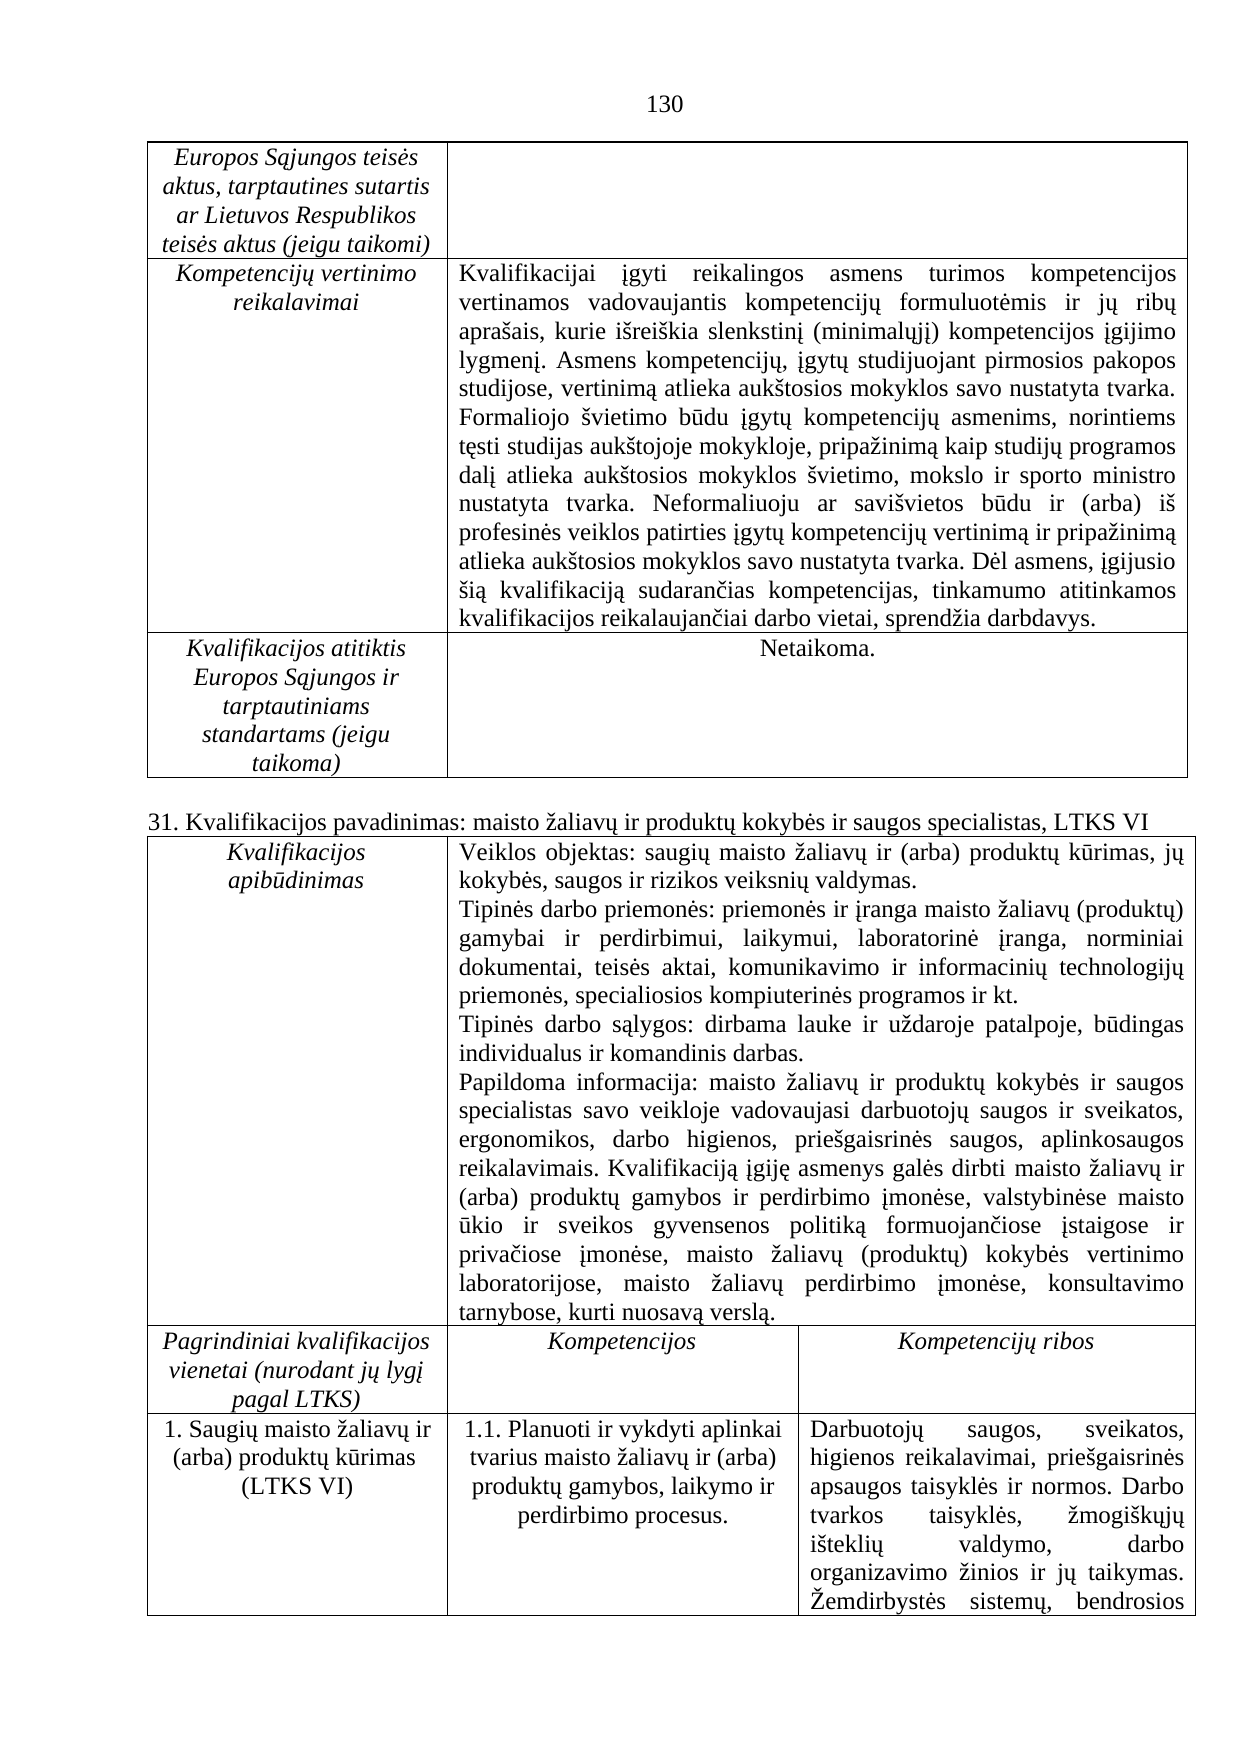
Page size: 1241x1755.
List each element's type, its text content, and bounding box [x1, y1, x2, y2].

table_header Veiklos objektas: saugių maisto žaliavų ir (arba) produktų kūrimas, jų kokybės, saugos ir rizikos veiksnių valdymas. Tipinės darbo priemonės: priemonės ir įranga maisto žaliavų (produktų) gamybai ir perdirbimui, laikymui, laboratorinė įranga, norminiai dokumentai, teisės aktai, komunikavimo ir informacinių technologijų priemonės, specialiosios kompiuterinės programos ir kt. Tipinės darbo sąlygos: dirbama lauke ir uždaroje patalpoje, būdingas individualus ir komandinis darbas. Papildoma informacija: maisto žaliavų ir produktų kokybės ir saugos specialistas savo veikloje vadovaujasi darbuotojų saugos ir sveikatos, ergonomikos, darbo higienos, priešgaisrinės saugos, aplinkosaugos reikalavimais. Kvalifikaciją įgiję asmenys galės dirbti maisto žaliavų ir (arba) produktų gamybos ir perdirbimo įmonėse, valstybinėse maisto ūkio ir sveikos gyvensenos politiką formuojančiose įstaigose ir privačiose įmonėse, maisto žaliavų (produktų) kokybės vertinimo laboratorijose, maisto žaliavų perdirbimo įmonėse, konsultavimo tarnybose, kurti nuosavą verslą. [448, 837, 1195, 1325]
text 31. Kvalifikacijos pavadinimas: maisto žaliavų ir produktų kokybės ir saugos specialistas, LTKS VI [148, 807, 1181, 836]
table_cell [448, 143, 1187, 257]
table_cell Kompetencijų ribos [799, 1326, 1195, 1413]
table_cell Kvalifikacijai įgyti reikalingos asmens turimos kompetencijos vertinamos vadovaujantis kompetencijų formuluotėmis ir jų ribų aprašais, kurie išreiškia slenkstinį (minimalųjį) kompetencijos įgijimo lygmenį. Asmens kompetencijų, įgytų studijuojant pirmosios pakopos studijose, vertinimą atlieka aukštosios mokyklos savo nustatyta tvarka. Formaliojo švietimo būdu įgytų kompetencijų asmenims, norintiems tęsti studijas aukštojoje mokykloje, pripažinimą kaip studijų programos dalį atlieka aukštosios mokyklos švietimo, mokslo ir sporto ministro nustatyta tvarka. Neformaliuoju ar savišvietos būdu ir (arba) iš profesinės veiklos patirties įgytų kompetencijų vertinimą ir pripažinimą atlieka aukštosios mokyklos savo nustatyta tvarka. Dėl asmens, įgijusio šią kvalifikaciją sudarančias kompetencijas, tinkamumo atitinkamos kvalifikacijos reikalaujančiai darbo vietai, sprendžia darbdavys. [448, 259, 1187, 632]
table_header Kvalifikacijos apibūdinimas [148, 837, 447, 1325]
table_cell 1.1. Planuoti ir vykdyti aplinkai tvarius maisto žaliavų ir (arba) produktų gamybos, laikymo ir perdirbimo procesus. [448, 1414, 798, 1615]
table_cell Darbuotojų saugos, sveikatos, higienos reikalavimai, priešgaisrinės apsaugos taisyklės ir normos. Darbo tvarkos taisyklės, žmogiškųjų išteklių valdymo, darbo organizavimo žinios ir jų taikymas. Žemdirbystės sistemų, bendrosios [799, 1414, 1195, 1615]
table_cell 1. Saugių maisto žaliavų ir (arba) produktų kūrimas (LTKS VI) [148, 1414, 447, 1615]
table_cell Kompetencijos [448, 1326, 798, 1413]
table_cell Europos Sąjungos teisės aktus, tarptautines sutartis ar Lietuvos Respublikos teisės aktus (jeigu taikomi) [148, 143, 447, 257]
table_cell Kompetencijų vertinimo reikalavimai [148, 259, 447, 632]
table_cell Netaikoma. [448, 633, 1187, 777]
table_cell Kvalifikacijos atitiktis Europos Sąjungos ir tarptautiniams standartams (jeigu taikoma) [148, 633, 447, 777]
table_cell Pagrindiniai kvalifikacijos vienetai (nurodant jų lygį pagal LTKS) [148, 1326, 447, 1413]
